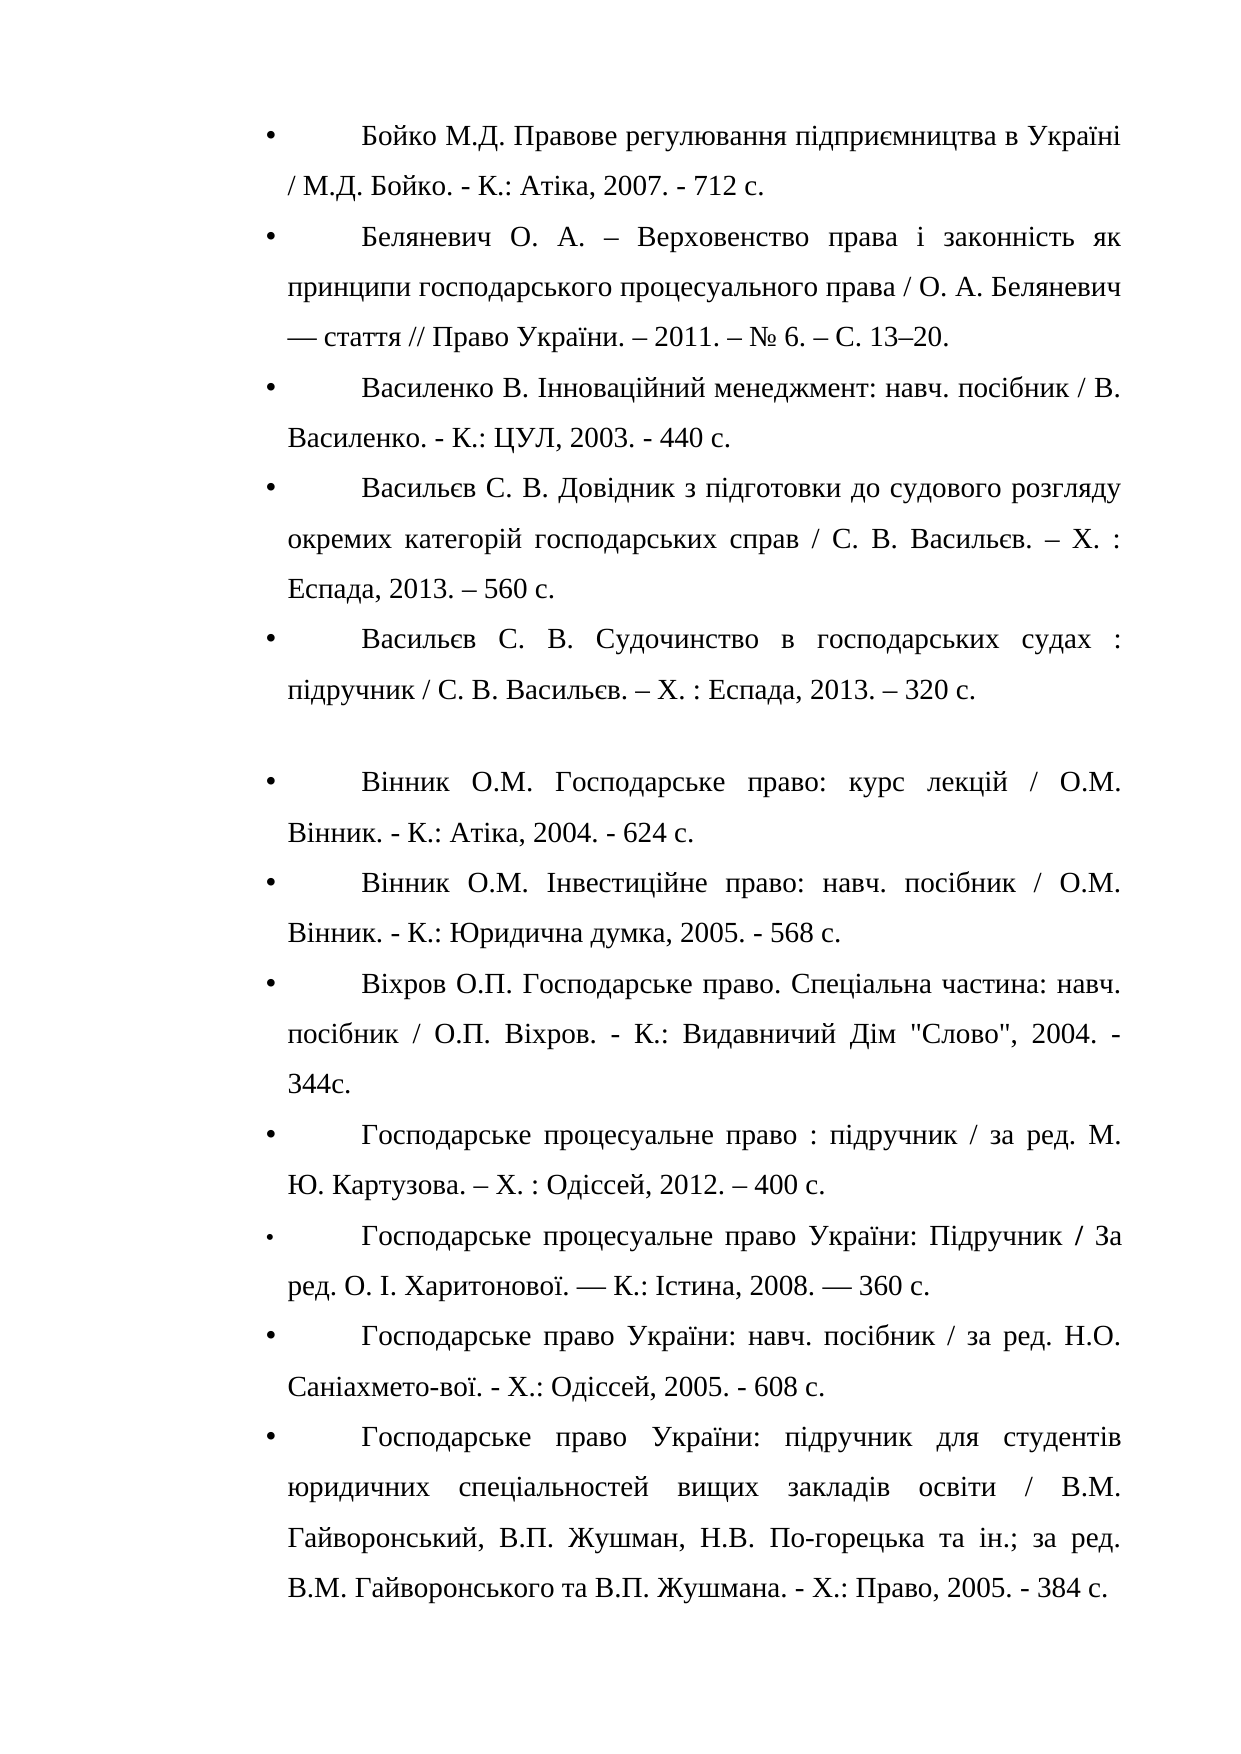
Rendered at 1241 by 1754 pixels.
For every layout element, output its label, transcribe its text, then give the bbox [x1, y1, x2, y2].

list Василенко В. Інноваційний менеджмент: навч. посібник / В. Василенко. - К.: ЦУЛ, 2003. - 440 с. [192, 370, 1122, 454]
list Господарське процесуальне право : підручник / за ред. М. Ю. Картузова. – Х. : Одіссей, 2012. – 400 с. [192, 1117, 1122, 1201]
list Беляневич О. А. – Верховенство права і законність як принципи господарського процесуального права / О. А. Беляневич — стаття // Право України. – 2011. – № 6. – С. 13–20. [192, 219, 1122, 353]
list Вінник О.М. Господарське право: курс лекцій / О.М. Вінник. - К.: Атіка, 2004. - 624 с. [192, 764, 1122, 848]
list Бойко М.Д. Правове регулювання підприємництва в Україні / М.Д. Бойко. - К.: Атіка, 2007. - 712 с. [192, 118, 1122, 202]
list Васильєв С. В. Довідник з підготовки до судового розгляду окремих категорій господарських справ / С. В. Васильєв. – Х. : Еспада, 2013. – 560 с. [192, 471, 1122, 605]
list Вінник О.М. Інвестиційне право: навч. посібник / О.М. Вінник. - К.: Юридична думка, 2005. - 568 с. [192, 865, 1122, 949]
list Господарське право України: підручник для студентів юридичних спеціальностей вищих закладів освіти / В.М. Гайворонський, В.П. Жушман, Н.В. По-горецька та ін.; за ред. В.М. Гайворонського та В.П. Жушмана. - Х.: Право, 2005. - 384 с. [192, 1419, 1122, 1603]
list Васильєв С. В. Судочинство в господарських судах : підручник / С. В. Васильєв. – Х. : Еспада, 2013. – 320 с. [192, 622, 1122, 706]
list Віхров О.П. Господарське право. Спеціальна частина: навч. посібник / О.П. Віхров. - К.: Видавничий Дім "Слово", 2004. - 344с. [192, 966, 1122, 1100]
list Господарське право України: навч. посібник / за ред. Н.О. Саніахмето-вої. - Х.: Одіссей, 2005. - 608 с. [192, 1318, 1122, 1402]
list Господарське процесуальне право України: Підручник / За ред. О. І. Харитонової. — К.: Істина, 2008. — 360 с. [192, 1218, 1122, 1301]
